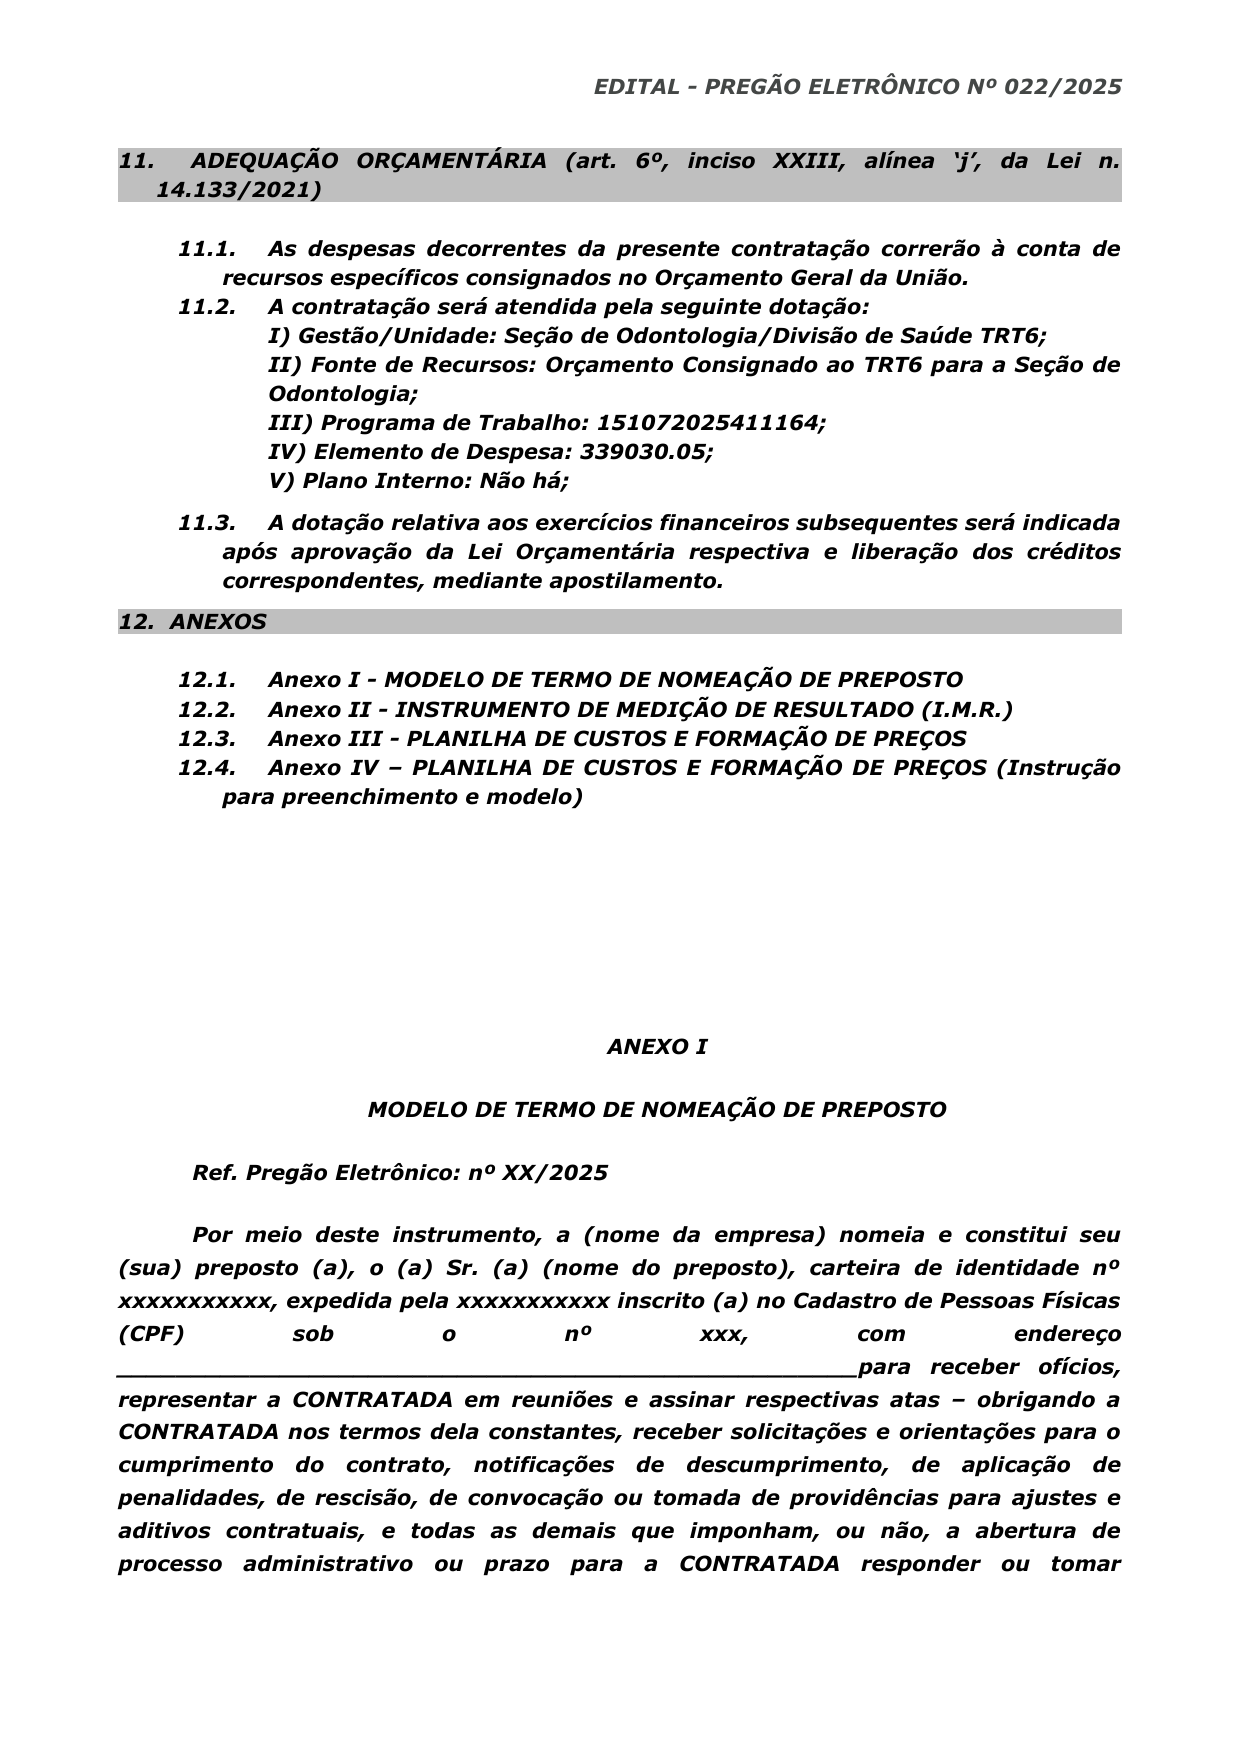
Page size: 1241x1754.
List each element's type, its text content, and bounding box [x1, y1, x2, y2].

list As despesas decorrentes da presente contratação correrão à conta de recursos específicos consignados no Orçamento Geral da União. [177, 235, 1122, 289]
list Anexo I - MODELO DE TERMO DE NOMEAÇÃO DE PREPOSTO [177, 667, 1122, 692]
text IV) Elemento de Despesa: 339030.05; [268, 438, 1122, 464]
text Por meio deste instrumento, a (nome da empresa) nomeia e constitui seu (sua) preposto (a), o (a) Sr. (a) (nome do preposto), carteira de identidade nº xxxxxxxxxxx, expedida pela xxxxxxxxxxx inscrito (a) no Cadastro de Pessoas Físicas (CPF) sob o nº xxx, com endereço __________________________________________________para receber ofícios, representar a CONTRATADA em reuniões e assinar respectivas atas – obrigando a CONTRATADA nos termos dela constantes, receber solicitações e orientações para o cumprimento do contrato, notificações de descumprimento, de aplicação de penalidades, de rescisão, de convocação ou tomada de providências para ajustes e aditivos contratuais, e todas as demais que imponham, ou não, a abertura de processo administrativo ou prazo para a CONTRATADA responder ou tomar [118, 1222, 1122, 1575]
text MODELO DE TERMO DE NOMEAÇÃO DE PREPOSTO [118, 1096, 1122, 1122]
list ADEQUAÇÃO ORÇAMENTÁRIA (art. 6º, inciso XXIII, alínea ‘j’, da Lei n. 14.133/2021) [118, 148, 1122, 202]
list Anexo II - INSTRUMENTO DE MEDIÇÃO DE RESULTADO (I.M.R.) [177, 696, 1122, 721]
text Ref. Pregão Eletrônico: nº XX/2025 [118, 1159, 1122, 1184]
text ANEXO I [118, 1033, 1122, 1059]
text II) Fonte de Recursos: Orçamento Consignado ao TRT6 para a Seção de Odontologia; [268, 351, 1122, 406]
text V) Plano Interno: Não há; [268, 467, 1122, 493]
text III) Programa de Trabalho: 151072025411164; [268, 409, 1122, 435]
list A contratação será atendida pela seguinte dotação: [177, 293, 1122, 318]
text I) Gestão/Unidade: Seção de Odontologia/Divisão de Saúde TRT6; [268, 322, 1122, 347]
list A dotação relativa aos exercícios financeiros subsequentes será indicada após aprovação da Lei Orçamentária respectiva e liberação dos créditos correspondentes, mediante apostilamento. [177, 509, 1122, 592]
list Anexo IV – PLANILHA DE CUSTOS E FORMAÇÃO DE PREÇOS (Instrução para preenchimento e modelo) [177, 754, 1122, 808]
list Anexo III - PLANILHA DE CUSTOS E FORMAÇÃO DE PREÇOS [177, 725, 1122, 750]
list ANEXOS [118, 609, 1122, 634]
